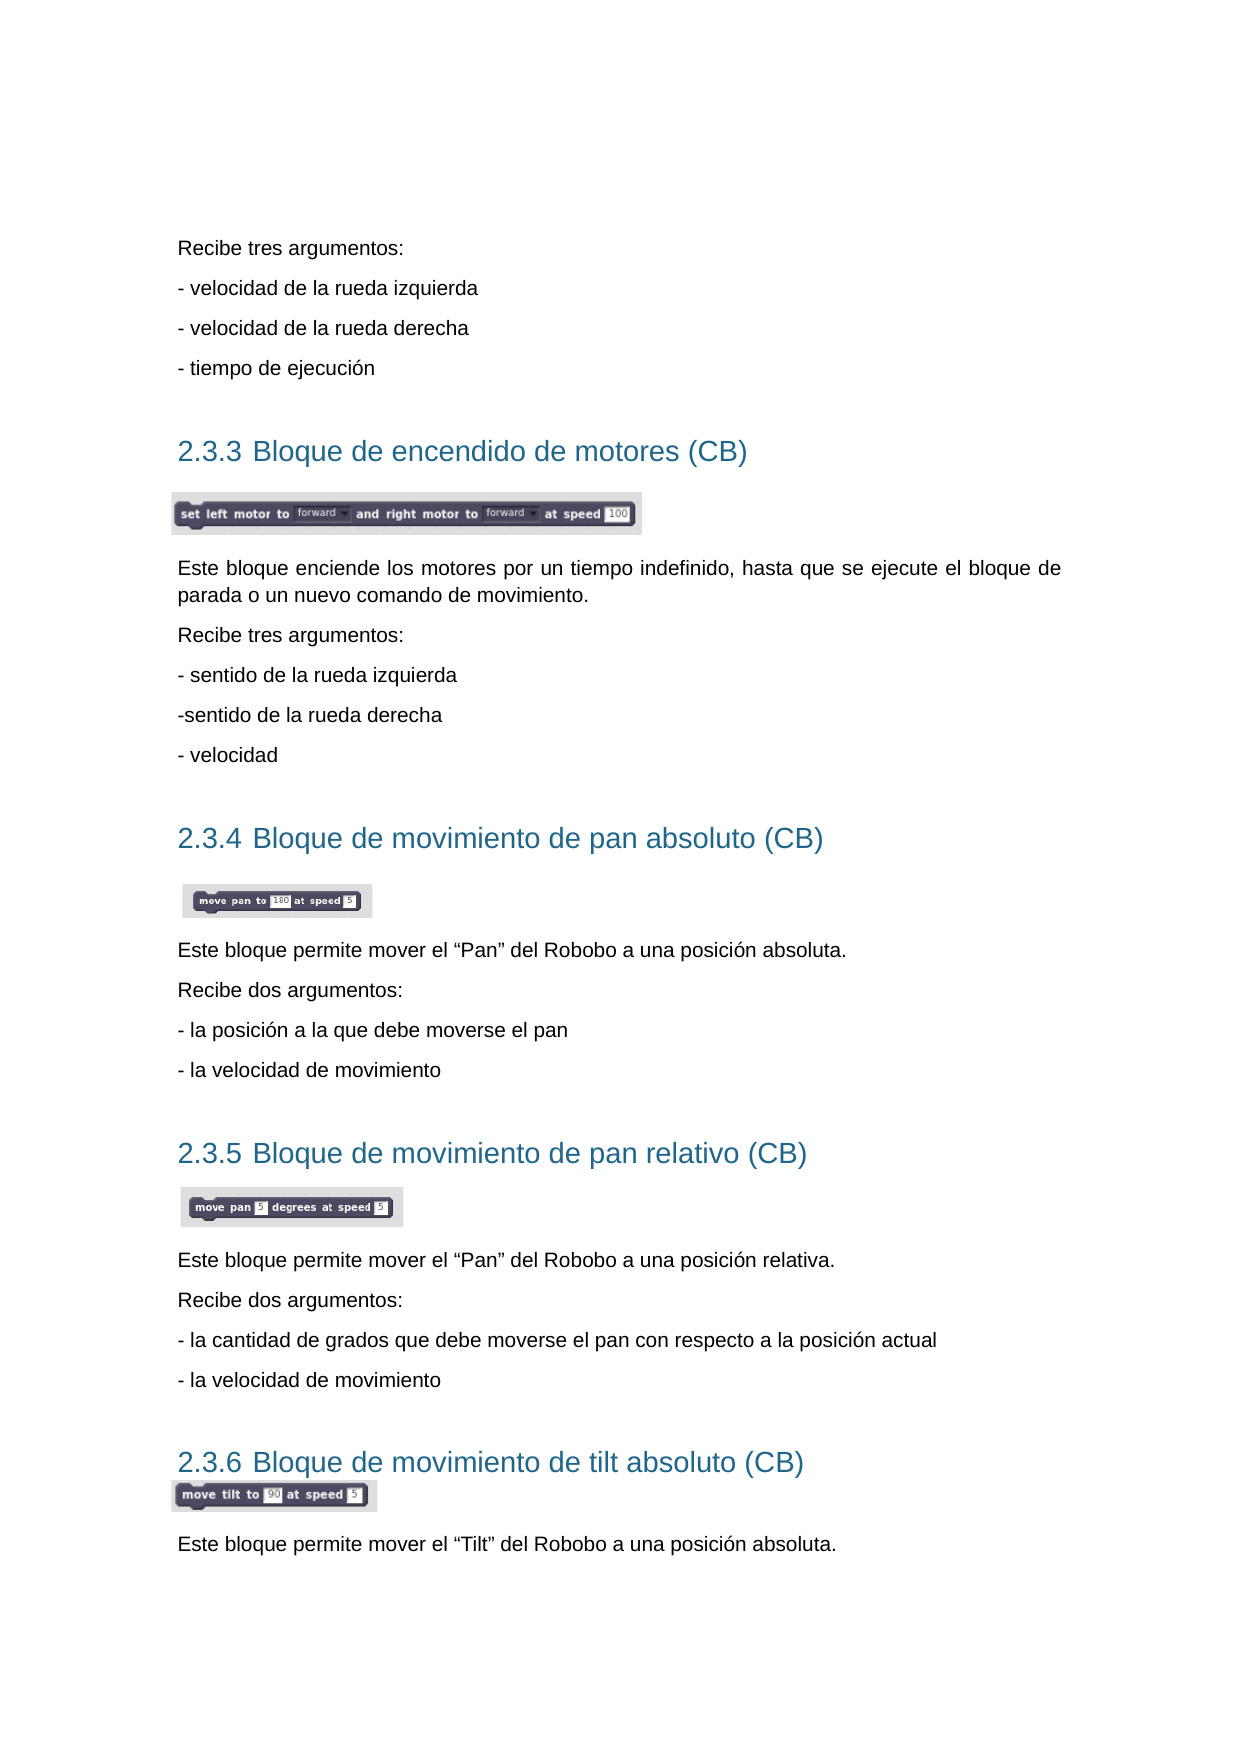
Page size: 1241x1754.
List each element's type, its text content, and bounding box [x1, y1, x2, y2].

text Recibe tres argumentos: [177, 623, 1063, 647]
text - la velocidad de movimiento [177, 1367, 1063, 1391]
text Este bloque permite mover el “Tilt” del Robobo a una posición absoluta. [177, 1496, 1063, 1556]
picture [180, 1187, 404, 1227]
text Recibe tres argumentos: [177, 236, 1063, 260]
subtitle Bloque de movimiento de pan absoluto (CB) [177, 821, 1063, 854]
text Este bloque enciende los motores por un tiempo indefinido, hasta que se ejecute el bloque de parada o un nuevo comando de movimiento. [177, 485, 1063, 607]
subtitle Bloque de movimiento de tilt absoluto (CB) [177, 1445, 1063, 1478]
text Este bloque permite mover el “Pan” del Robobo a una posición absoluta. [177, 872, 1063, 962]
subtitle Bloque de movimiento de pan relativo (CB) [177, 1136, 1063, 1169]
text - la posición a la que debe moverse el pan [177, 1018, 1063, 1042]
picture [182, 884, 373, 918]
text - la velocidad de movimiento [177, 1058, 1063, 1082]
text - la cantidad de grados que debe moverse el pan con respecto a la posición actual [177, 1327, 1063, 1351]
text Recibe dos argumentos: [177, 1287, 1063, 1311]
text - sentido de la rueda izquierda [177, 663, 1063, 687]
text - velocidad de la rueda derecha [177, 316, 1063, 340]
text Este bloque permite mover el “Pan” del Robobo a una posición relativa. [177, 1187, 1063, 1271]
text - tiempo de ejecución [177, 356, 1063, 380]
text - velocidad [177, 743, 1063, 767]
text Recibe dos argumentos: [177, 978, 1063, 1002]
text -sentido de la rueda derecha [177, 703, 1063, 727]
picture [171, 492, 643, 535]
text - velocidad de la rueda izquierda [177, 276, 1063, 300]
picture [171, 1480, 378, 1512]
subtitle Bloque de encendido de motores (CB) [177, 434, 1063, 467]
